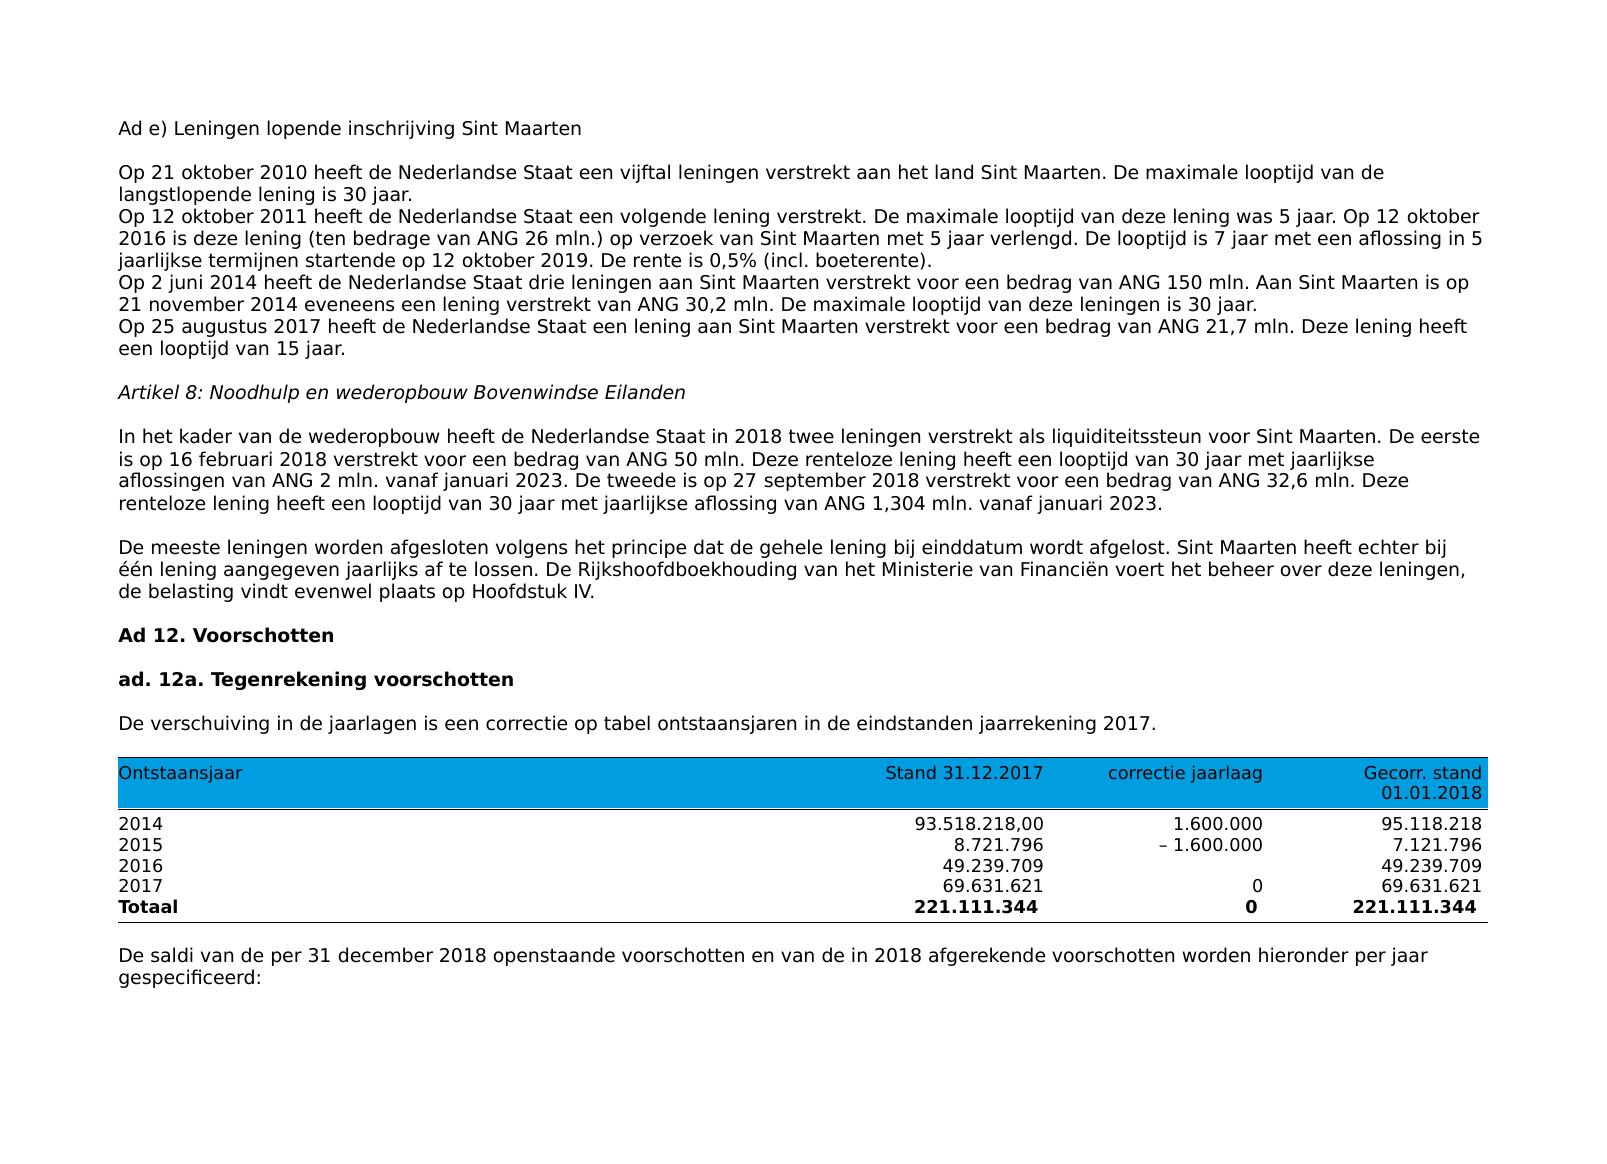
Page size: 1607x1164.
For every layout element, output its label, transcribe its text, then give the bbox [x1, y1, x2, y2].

subtitle Artikel 8: Noodhulp en wederopbouw Bovenwindse Eilanden [118, 382, 1488, 404]
table_cell 69.631.621 [830, 876, 1050, 897]
table_header Gecorr. stand 01.01.2018 [1269, 758, 1488, 808]
table_cell 7.121.796 [1269, 835, 1488, 856]
table_cell Totaal [118, 897, 830, 922]
table_cell 221.111.344 [1269, 897, 1488, 922]
table_header correctie jaarlaag [1050, 758, 1269, 808]
table_cell 0 [1050, 897, 1269, 922]
table_cell – 1.600.000 [1050, 835, 1269, 856]
table_cell 69.631.621 [1269, 876, 1488, 897]
text Op 21 oktober 2010 heeft de Nederlandse Staat een vijftal leningen verstrekt aan het land Sint Maarten. De maximale looptijd van de langstlopende lening is 30 jaar. [118, 162, 1488, 206]
table_cell 93.518.218,00 [830, 810, 1050, 835]
table_cell 49.239.709 [830, 856, 1050, 876]
subtitle Ad 12. Voorschotten [118, 625, 1488, 647]
table_header Ontstaansjaar [118, 758, 830, 808]
text Op 25 augustus 2017 heeft de Nederlandse Staat een lening aan Sint Maarten verstrekt voor een bedrag van ANG 21,7 mln. Deze lening heeft een looptijd van 15 jaar. [118, 316, 1488, 360]
table_cell 1.600.000 [1050, 810, 1269, 835]
text Op 12 oktober 2011 heeft de Nederlandse Staat een volgende lening verstrekt. De maximale looptijd van deze lening was 5 jaar. Op 12 oktober 2016 is deze lening (ten bedrage van ANG 26 mln.) op verzoek van Sint Maarten met 5 jaar verlengd. De looptijd is 7 jaar met een aflossing in 5 jaarlijkse termijnen startende op 12 oktober 2019. De rente is 0,5% (incl. boeterente). [118, 206, 1488, 272]
subtitle Ad e) Leningen lopende inschrijving Sint Maarten [118, 118, 1488, 140]
table_cell 2017 [118, 876, 830, 897]
table_cell 2016 [118, 856, 830, 876]
table_cell 49.239.709 [1269, 856, 1488, 876]
text In het kader van de wederopbouw heeft de Nederlandse Staat in 2018 twee leningen verstrekt als liquiditeitssteun voor Sint Maarten. De eerste is op 16 februari 2018 verstrekt voor een bedrag van ANG 50 mln. Deze renteloze lening heeft een looptijd van 30 jaar met jaarlijkse aflossingen van ANG 2 mln. vanaf januari 2023. De tweede is op 27 september 2018 verstrekt voor een bedrag van ANG 32,6 mln. Deze renteloze lening heeft een looptijd van 30 jaar met jaarlijkse aflossing van ANG 1,304 mln. vanaf januari 2023. [118, 426, 1488, 514]
table_cell 8.721.796 [830, 835, 1050, 856]
text Op 2 juni 2014 heeft de Nederlandse Staat drie leningen aan Sint Maarten verstrekt voor een bedrag van ANG 150 mln. Aan Sint Maarten is op 21 november 2014 eveneens een lening verstrekt van ANG 30,2 mln. De maximale looptijd van deze leningen is 30 jaar. [118, 272, 1488, 316]
table_cell [1050, 856, 1269, 876]
table_cell 2015 [118, 835, 830, 856]
table_cell 2014 [118, 810, 830, 835]
text De saldi van de per 31 december 2018 openstaande voorschotten en van de in 2018 afgerekende voorschotten worden hieronder per jaar gespecificeerd: [118, 945, 1488, 989]
subtitle ad. 12a. Tegenrekening voorschotten [118, 669, 1488, 691]
table_cell 0 [1050, 876, 1269, 897]
table_cell 95.118.218 [1269, 810, 1488, 835]
table_header Stand 31.12.2017 [830, 758, 1050, 808]
text De verschuiving in de jaarlagen is een correctie op tabel ontstaansjaren in de eindstanden jaarrekening 2017. [118, 713, 1488, 735]
text De meeste leningen worden afgesloten volgens het principe dat de gehele lening bij einddatum wordt afgelost. Sint Maarten heeft echter bij één lening aangegeven jaarlijks af te lossen. De Rijkshoofdboekhouding van het Ministerie van Financiën voert het beheer over deze leningen, de belasting vindt evenwel plaats op Hoofdstuk IV. [118, 537, 1488, 602]
table_cell 221.111.344 [830, 897, 1050, 922]
